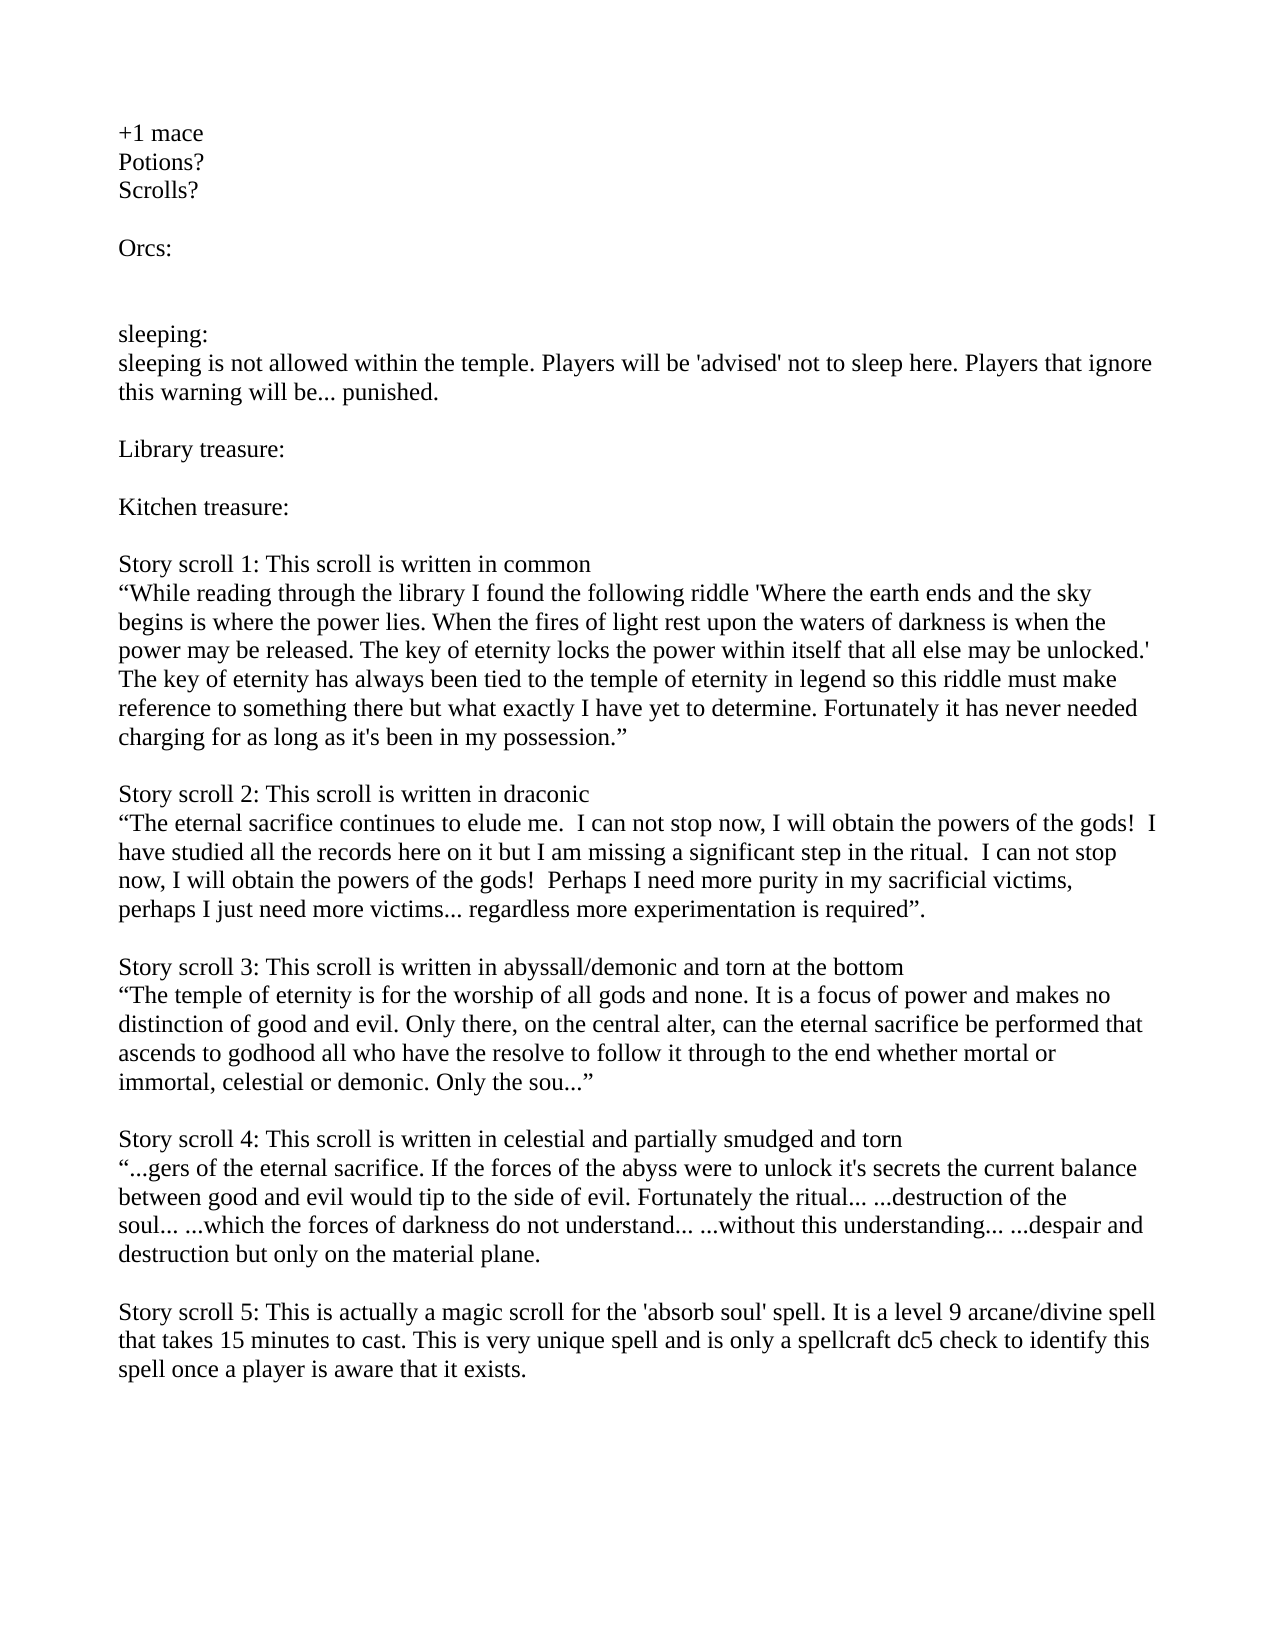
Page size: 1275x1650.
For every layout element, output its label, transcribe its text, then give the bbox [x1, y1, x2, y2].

text Potions? [118, 147, 1157, 176]
text Orcs: [118, 233, 1157, 262]
text “The eternal sacrifice continues to elude me. I can not stop now, I will obtain the powers of the gods! I have studied all the records here on it but I am missing a significant step in the ritual. I can not stop now, I will obtain the powers of the gods! Perhaps I need more purity in my sacrificial victims, perhaps I just need more victims... regardless more experimentation is required”. [118, 808, 1157, 923]
text sleeping: [118, 319, 1157, 348]
text Story scroll 1: This scroll is written in common [118, 549, 1157, 578]
text +1 mace [118, 118, 1157, 147]
text sleeping is not allowed within the temple. Players will be 'advised' not to sleep here. Players that ignore this warning will be... punished. [118, 348, 1157, 406]
text Kitchen treasure: [118, 492, 1157, 521]
text Scrolls? [118, 176, 1157, 204]
text “While reading through the library I found the following riddle 'Where the earth ends and the sky begins is where the power lies. When the fires of light rest upon the waters of darkness is when the power may be released. The key of eternity locks the power within itself that all else may be unlocked.' The key of eternity has always been tied to the temple of eternity in legend so this riddle must make reference to something there but what exactly I have yet to determine. Fortunately it has never needed charging for as long as it's been in my possession.” [118, 578, 1157, 751]
text “...gers of the eternal sacrifice. If the forces of the abyss were to unlock it's secrets the current balance between good and evil would tip to the side of evil. Fortunately the ritual... ...destruction of the soul... ...which the forces of darkness do not understand... ...without this understanding... ...despair and destruction but only on the material plane. [118, 1153, 1157, 1268]
text “The temple of eternity is for the worship of all gods and none. It is a focus of power and makes no distinction of good and evil. Only there, on the central alter, can the eternal sacrifice be performed that ascends to godhood all who have the resolve to follow it through to the end whether mortal or immortal, celestial or demonic. Only the sou...” [118, 981, 1157, 1096]
text Library treasure: [118, 434, 1157, 463]
text Story scroll 4: This scroll is written in celestial and partially smudged and torn [118, 1124, 1157, 1153]
text Story scroll 2: This scroll is written in draconic [118, 779, 1157, 808]
text Story scroll 3: This scroll is written in abyssall/demonic and torn at the bottom [118, 952, 1157, 981]
text Story scroll 5: This is actually a magic scroll for the 'absorb soul' spell. It is a level 9 arcane/divine spell that takes 15 minutes to cast. This is very unique spell and is only a spellcraft dc5 check to identify this spell once a player is aware that it exists. [118, 1297, 1157, 1383]
